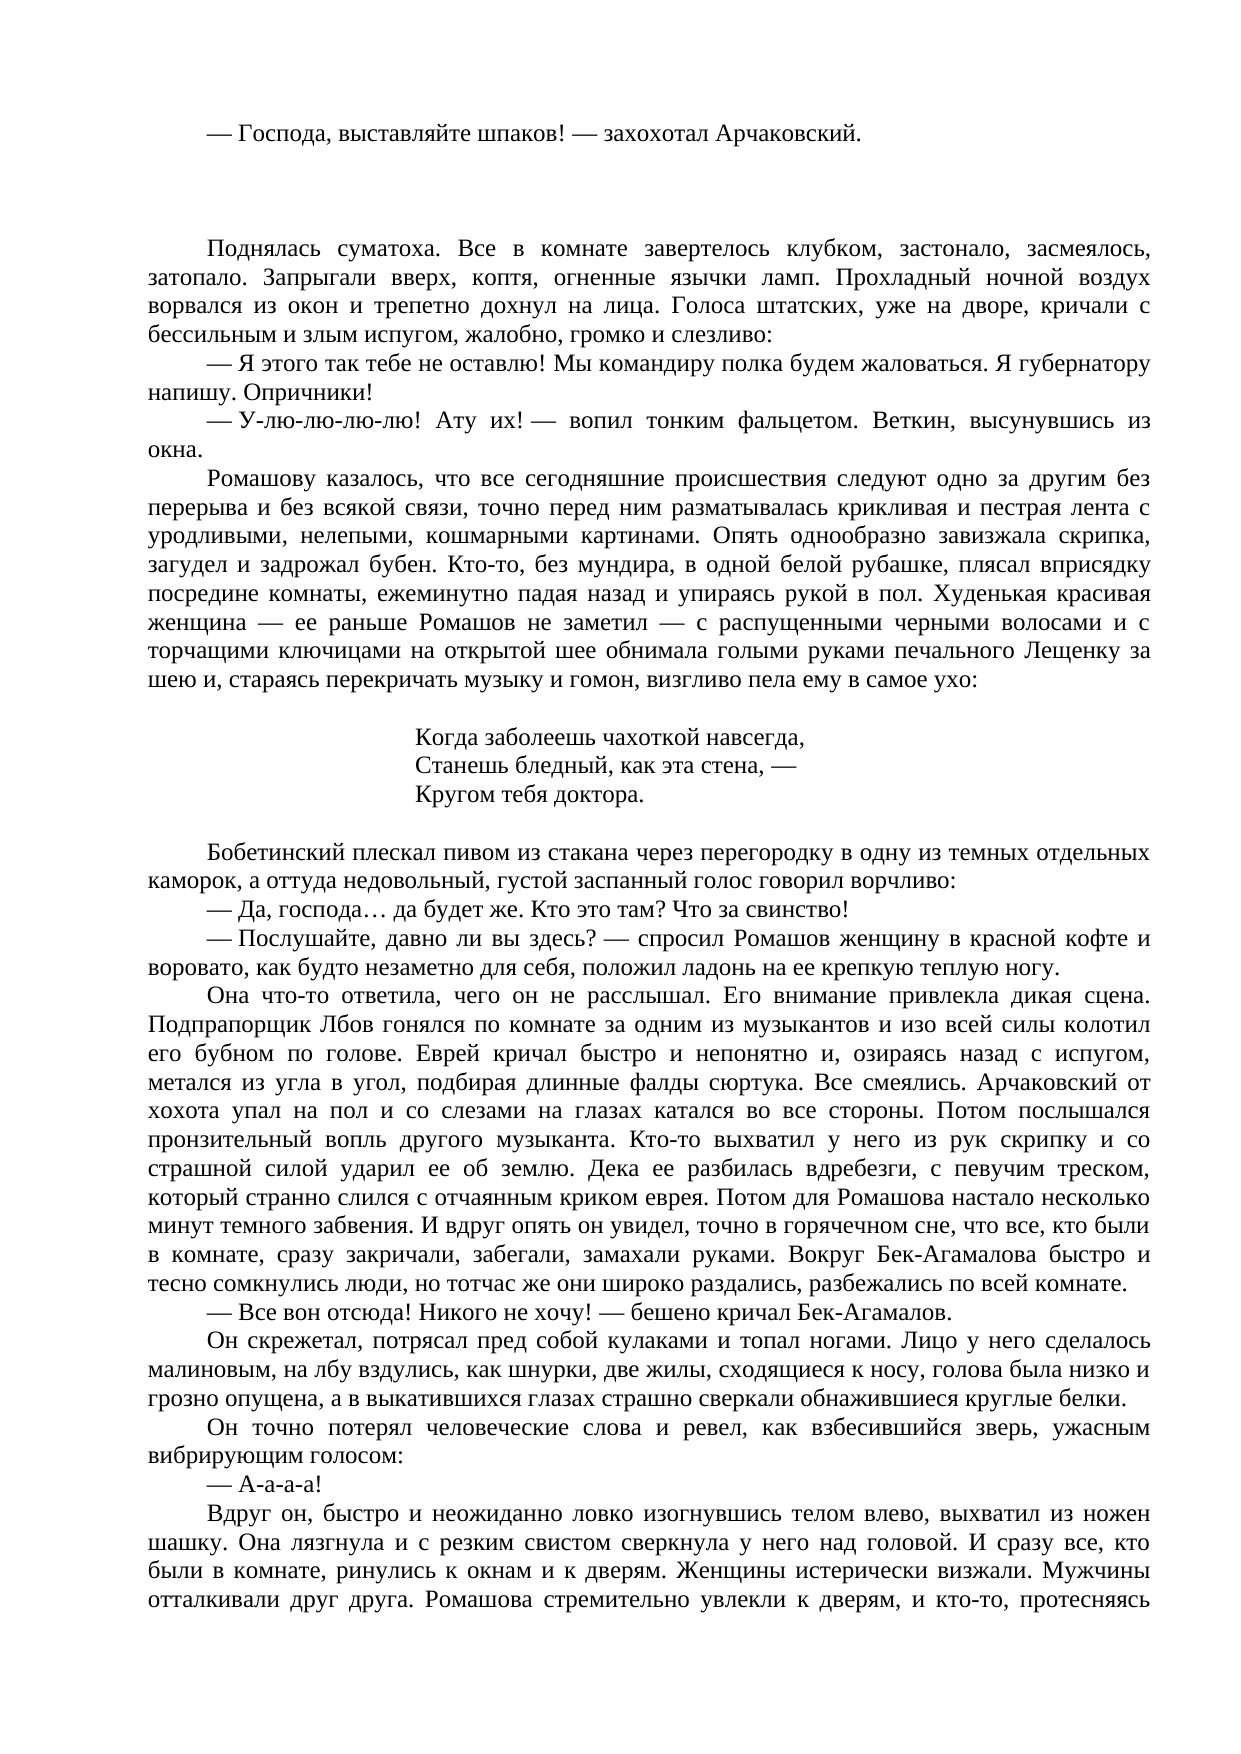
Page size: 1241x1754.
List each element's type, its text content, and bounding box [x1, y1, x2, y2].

text — Да, господа… да будет же. Кто это там? Что за свинство! [148, 894, 1152, 923]
text — А-а-а-а! [148, 1469, 1152, 1498]
text Он скрежетал, потрясал пред собой кулаками и топал ногами. Лицо у него сделалось малиновым, на лбу вздулись, как шнурки, две жилы, сходящиеся к носу, голова была низко и грозно опущена, а в выкатившихся глазах страшно сверкали обнажившиеся круглые белки. [148, 1326, 1152, 1412]
text Она что-то ответила, чего он не расслышал. Его внимание привлекла дикая сцена. Подпрапорщик Лбов гонялся по комнате за одним из музыкантов и изо всей силы колотил его бубном по голове. Еврей кричал быстро и непонятно и, озираясь назад с испугом, метался из угла в угол, подбирая длинные фалды сюртука. Все смеялись. Арчаковский от хохота упал на пол и со слезами на глазах катался во все стороны. Потом послышался пронзительный вопль другого музыканта. Кто-то выхватил у него из рук скрипку и со страшной силой ударил ее об землю. Дека ее разбилась вдребезги, с певучим треском, который странно слился с отчаянным криком еврея. Потом для Ромашова настало несколько минут темного забвения. И вдруг опять он увидел, точно в горячечном сне, что все, кто были в комнате, сразу закричали, забегали, замахали руками. Вокруг Бек-Агамалова быстро и тесно сомкнулись люди, но тотчас же они широко раздались, разбежались по всей комнате. [148, 981, 1152, 1297]
text — Послушайте, давно ли вы здесь? — спросил Ромашов женщину в красной кофте и воровато, как будто незаметно для себя, положил ладонь на ее крепкую теплую ногу. [148, 923, 1152, 981]
text — Господа, выставляйте шпаков! — захохотал Арчаковский. [148, 118, 1152, 147]
text Вдруг он, быстро и неожиданно ловко изогнувшись телом влево, выхватил из ножен шашку. Она лязгнула и с резким свистом сверкнула у него над головой. И сразу все, кто были в комнате, ринулись к окнам и к дверям. Женщины истерически визжали. Мужчины отталкивали друг друга. Ромашова стремительно увлекли к дверям, и кто-то, протесняясь [148, 1498, 1152, 1613]
text Станешь бледный, как эта стена, — [356, 751, 1089, 779]
text Он точно потерял человеческие слова и ревел, как взбесившийся зверь, ужасным вибрирующим голосом: [148, 1412, 1152, 1469]
text — Я этого так тебе не оставлю! Мы командиру полка будем жаловаться. Я губернатору напишу. Опричники! [148, 348, 1152, 406]
text — У-лю-лю-лю-лю! Ату их! — вопил тонким фальцетом. Веткин, высунувшись из окна. [148, 406, 1152, 463]
text Когда заболеешь чахоткой навсегда, [356, 722, 1089, 751]
text Кругом тебя доктора. [356, 779, 1089, 808]
text Поднялась суматоха. Все в комнате завертелось клубком, застонало, засмеялось, затопало. Запрыгали вверх, коптя, огненные язычки ламп. Прохладный ночной воздух ворвался из окон и трепетно дохнул на лица. Голоса штатских, уже на дворе, кричали с бессильным и злым испугом, жалобно, громко и слезливо: [148, 233, 1152, 348]
text Бобетинский плескал пивом из стакана через перегородку в одну из темных отдельных каморок, а оттуда недовольный, густой заспанный голос говорил ворчливо: [148, 837, 1152, 894]
text Ромашову казалось, что все сегодняшние происшествия следуют одно за другим без перерыва и без всякой связи, точно перед ним разматывалась крикливая и пестрая лента с уродливыми, нелепыми, кошмарными картинами. Опять однообразно завизжала скрипка, загудел и задрожал бубен. Кто-то, без мундира, в одной белой рубашке, плясал вприсядку посредине комнаты, ежеминутно падая назад и упираясь рукой в пол. Худенькая красивая женщина — ее раньше Ромашов не заметил — с распущенными черными волосами и с торчащими ключицами на открытой шее обнимала голыми руками печального Лещенку за шею и, стараясь перекричать музыку и гомон, визгливо пела ему в самое ухо: [148, 463, 1152, 693]
text — Все вон отсюда! Никого не хочу! — бешено кричал Бек-Агамалов. [148, 1297, 1152, 1326]
